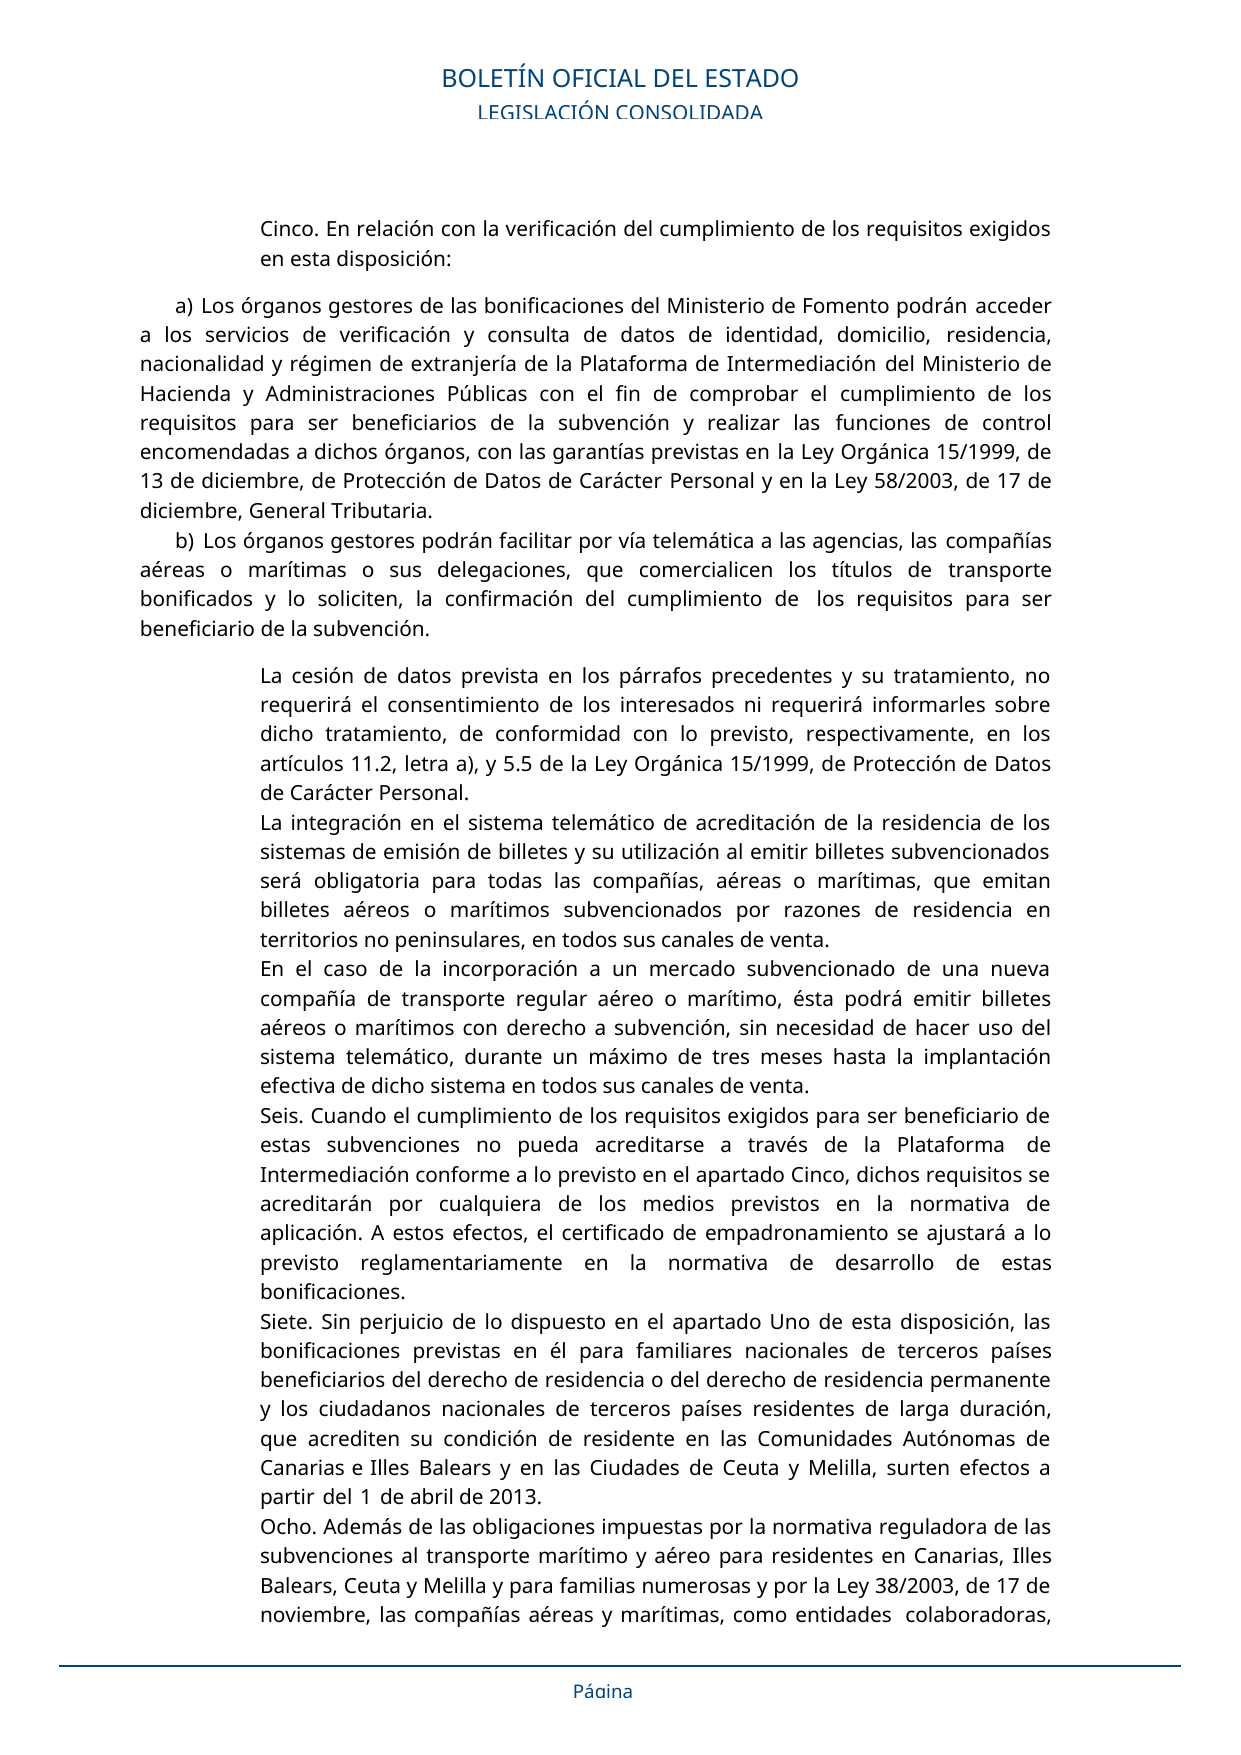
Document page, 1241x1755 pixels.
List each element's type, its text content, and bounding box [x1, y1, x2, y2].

list Los órganos gestores de las bonificaciones del Ministerio de Fomento podrán acceder a los servicios de verificación y consulta de datos de identidad, domicilio, residencia, nacionalidad y régimen de extranjería de la Plataforma de Intermediación del Ministerio de Hacienda y Administraciones Públicas con el fin de comprobar el cumplimiento de los requisitos para ser beneficiarios de la subvención y realizar las funciones de control encomendadas a dichos órganos, con las garantías previstas en la Ley Orgánica 15/1999, de 13 de diciembre, de Protección de Datos de Carácter Personal y en la Ley 58/2003, de 17 de diciembre, General Tributaria. [139, 291, 1052, 524]
text Cinco. En relación con la verificación del cumplimiento de los requisitos exigidos en esta disposición: [260, 214, 1052, 272]
text Siete. Sin perjuicio de lo dispuesto en el apartado Uno de esta disposición, las bonificaciones previstas en él para familiares nacionales de terceros países beneficiarios del derecho de residencia o del derecho de residencia permanente y los ciudadanos nacionales de terceros países residentes de larga duración, que acrediten su condición de residente en las Comunidades Autónomas de Canarias e Illes Balears y en las Ciudades de Ceuta y Melilla, surten efectos a partir del 1 de abril de 2013. [260, 1307, 1052, 1511]
text En el caso de la incorporación a un mercado subvencionado de una nueva compañía de transporte regular aéreo o marítimo, ésta podrá emitir billetes aéreos o marítimos con derecho a subvención, sin necesidad de hacer uso del sistema telemático, durante un máximo de tres meses hasta la implantación efectiva de dicho sistema en todos sus canales de venta. [260, 954, 1052, 1100]
text La cesión de datos prevista en los párrafos precedentes y su tratamiento, no requerirá el consentimiento de los interesados ni requerirá informarles sobre dicho tratamiento, de conformidad con lo previsto, respectivamente, en los artículos 11.2, letra a), y 5.5 de la Ley Orgánica 15/1999, de Protección de Datos de Carácter Personal. [260, 661, 1052, 806]
text Ocho. Además de las obligaciones impuestas por la normativa reguladora de las subvenciones al transporte marítimo y aéreo para residentes en Canarias, Illes Balears, Ceuta y Melilla y para familias numerosas y por la Ley 38/2003, de 17 de noviembre, las compañías aéreas y marítimas, como entidades colaboradoras, [260, 1512, 1052, 1628]
text Seis. Cuando el cumplimiento de los requisitos exigidos para ser beneficiario de estas subvenciones no pueda acreditarse a través de la Plataforma de Intermediación conforme a lo previsto en el apartado Cinco, dichos requisitos se acreditarán por cualquiera de los medios previstos en la normativa de aplicación. A estos efectos, el certificado de empadronamiento se ajustará a lo previsto reglamentariamente en la normativa de desarrollo de estas bonificaciones. [260, 1101, 1052, 1305]
list Los órganos gestores podrán facilitar por vía telemática a las agencias, las compañías aéreas o marítimas o sus delegaciones, que comercialicen los títulos de transporte bonificados y lo soliciten, la confirmación del cumplimiento de los requisitos para ser beneficiario de la subvención. [139, 526, 1052, 642]
text La integración en el sistema telemático de acreditación de la residencia de los sistemas de emisión de billetes y su utilización al emitir billetes subvencionados será obligatoria para todas las compañías, aéreas o marítimas, que emitan billetes aéreos o marítimos subvencionados por razones de residencia en territorios no peninsulares, en todos sus canales de venta. [260, 808, 1052, 953]
